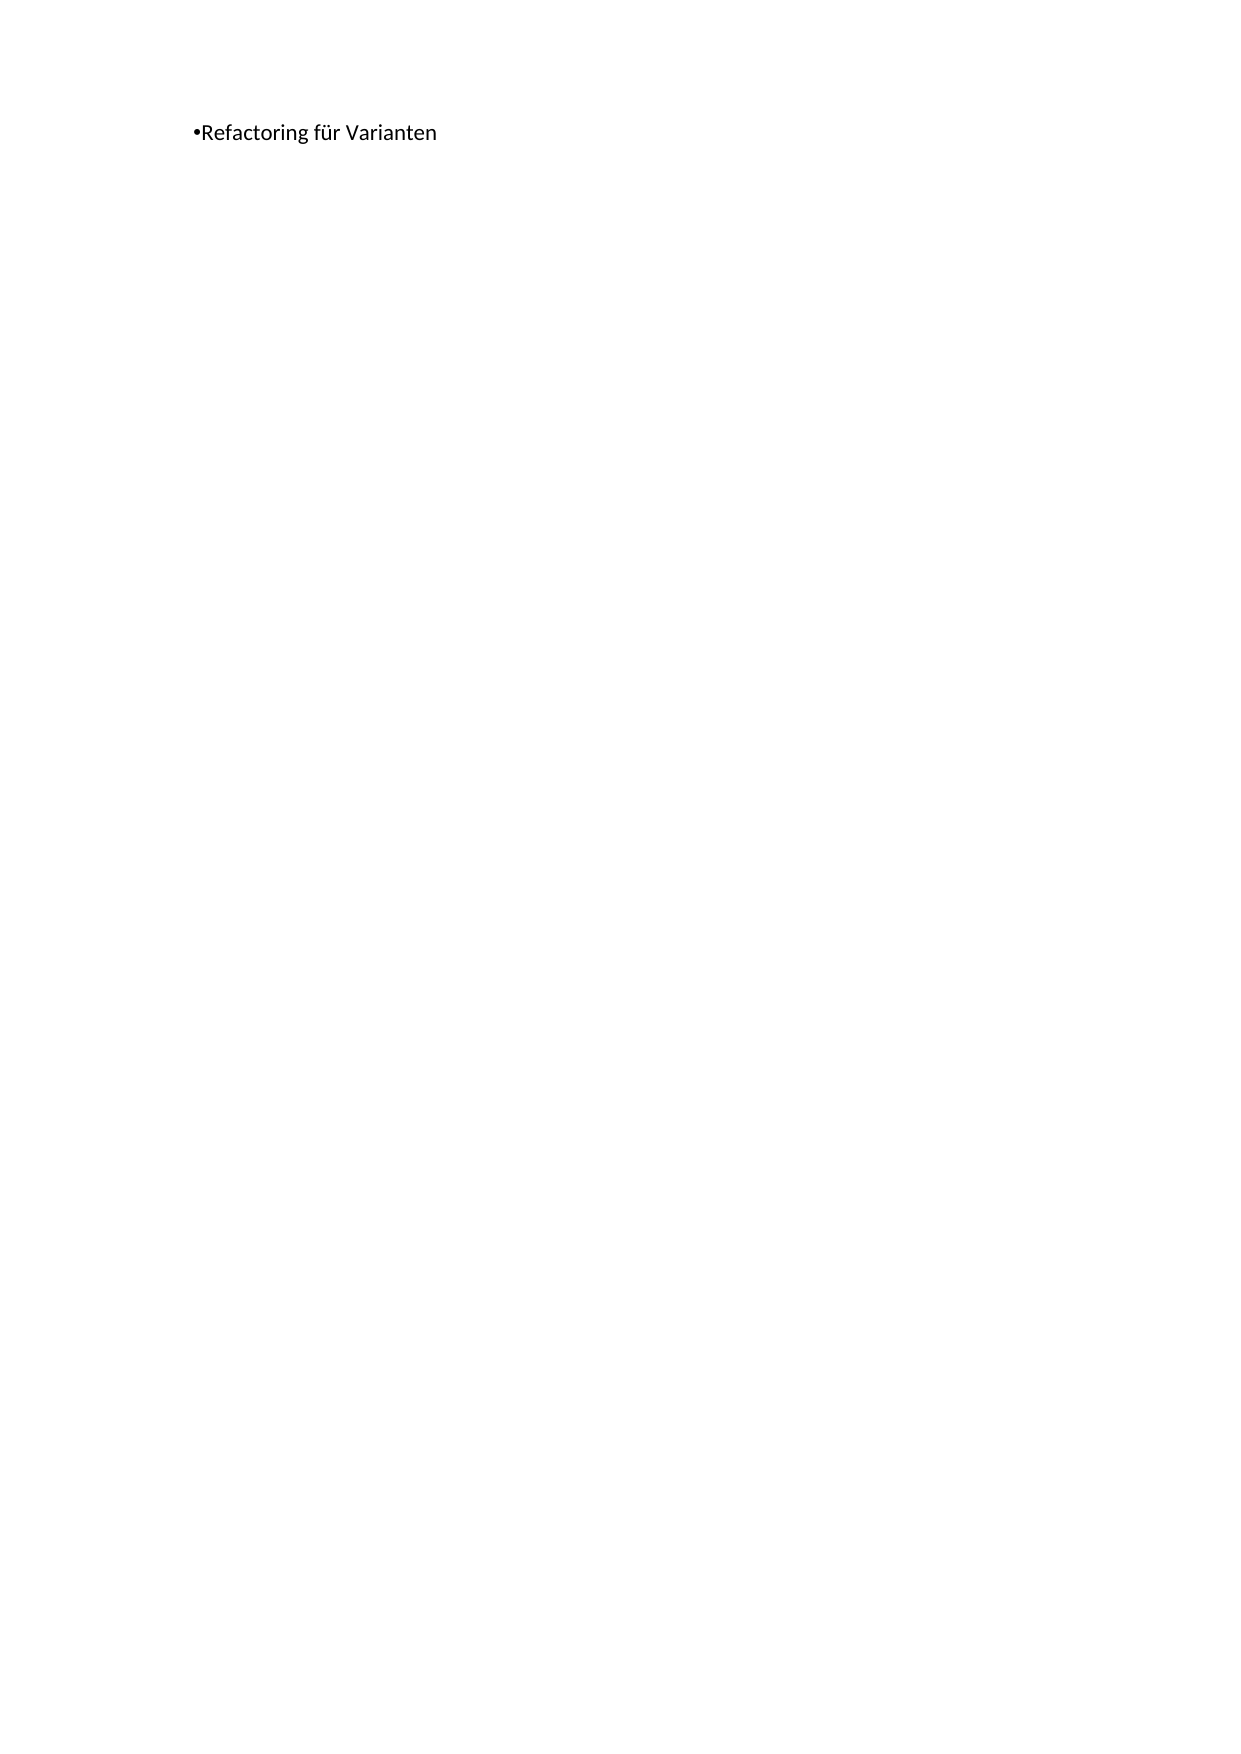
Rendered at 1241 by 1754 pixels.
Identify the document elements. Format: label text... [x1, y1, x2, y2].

list Refactoring für Varianten [193, 118, 1122, 146]
